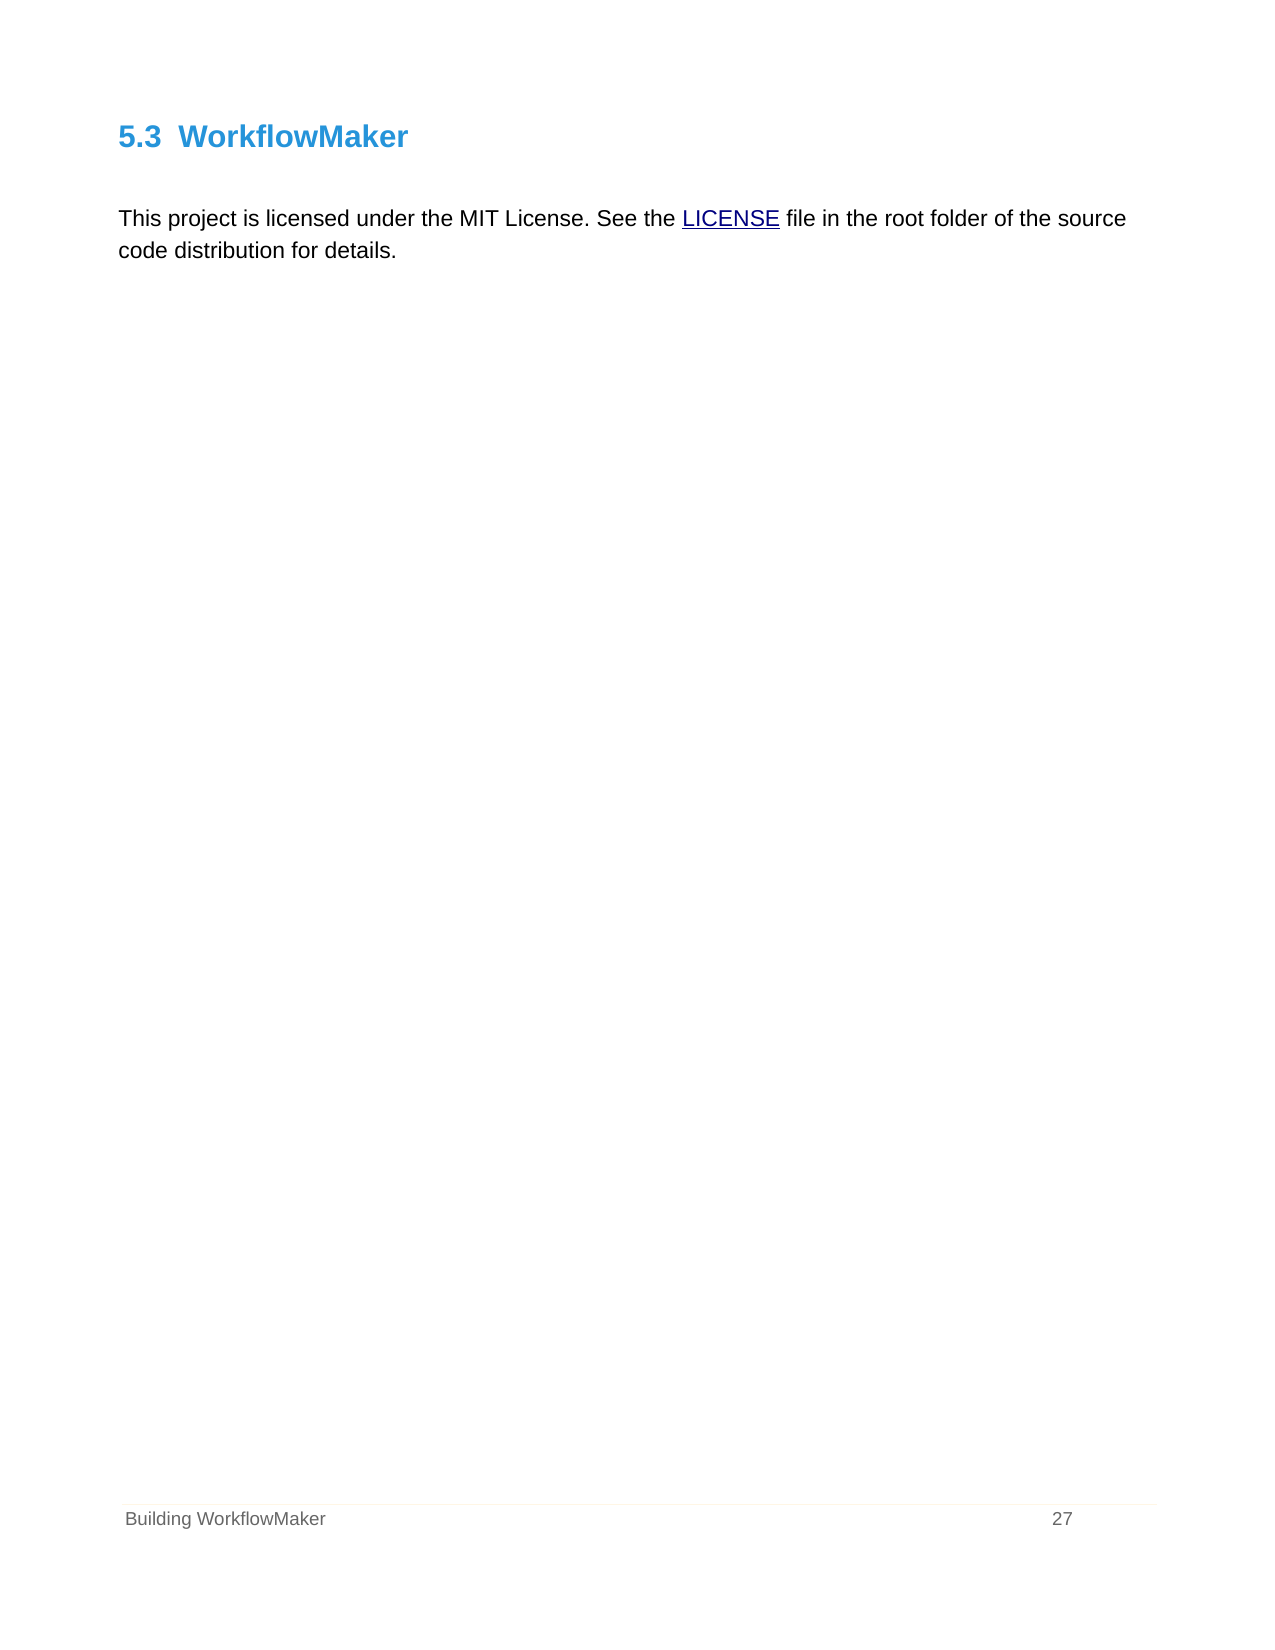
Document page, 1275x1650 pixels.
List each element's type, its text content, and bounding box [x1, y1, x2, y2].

subtitle WorkflowMaker [118, 118, 1157, 154]
text This project is licensed under the MIT License. See the LICENSE file in the root folder of the source code distribution for details. [118, 205, 1157, 263]
